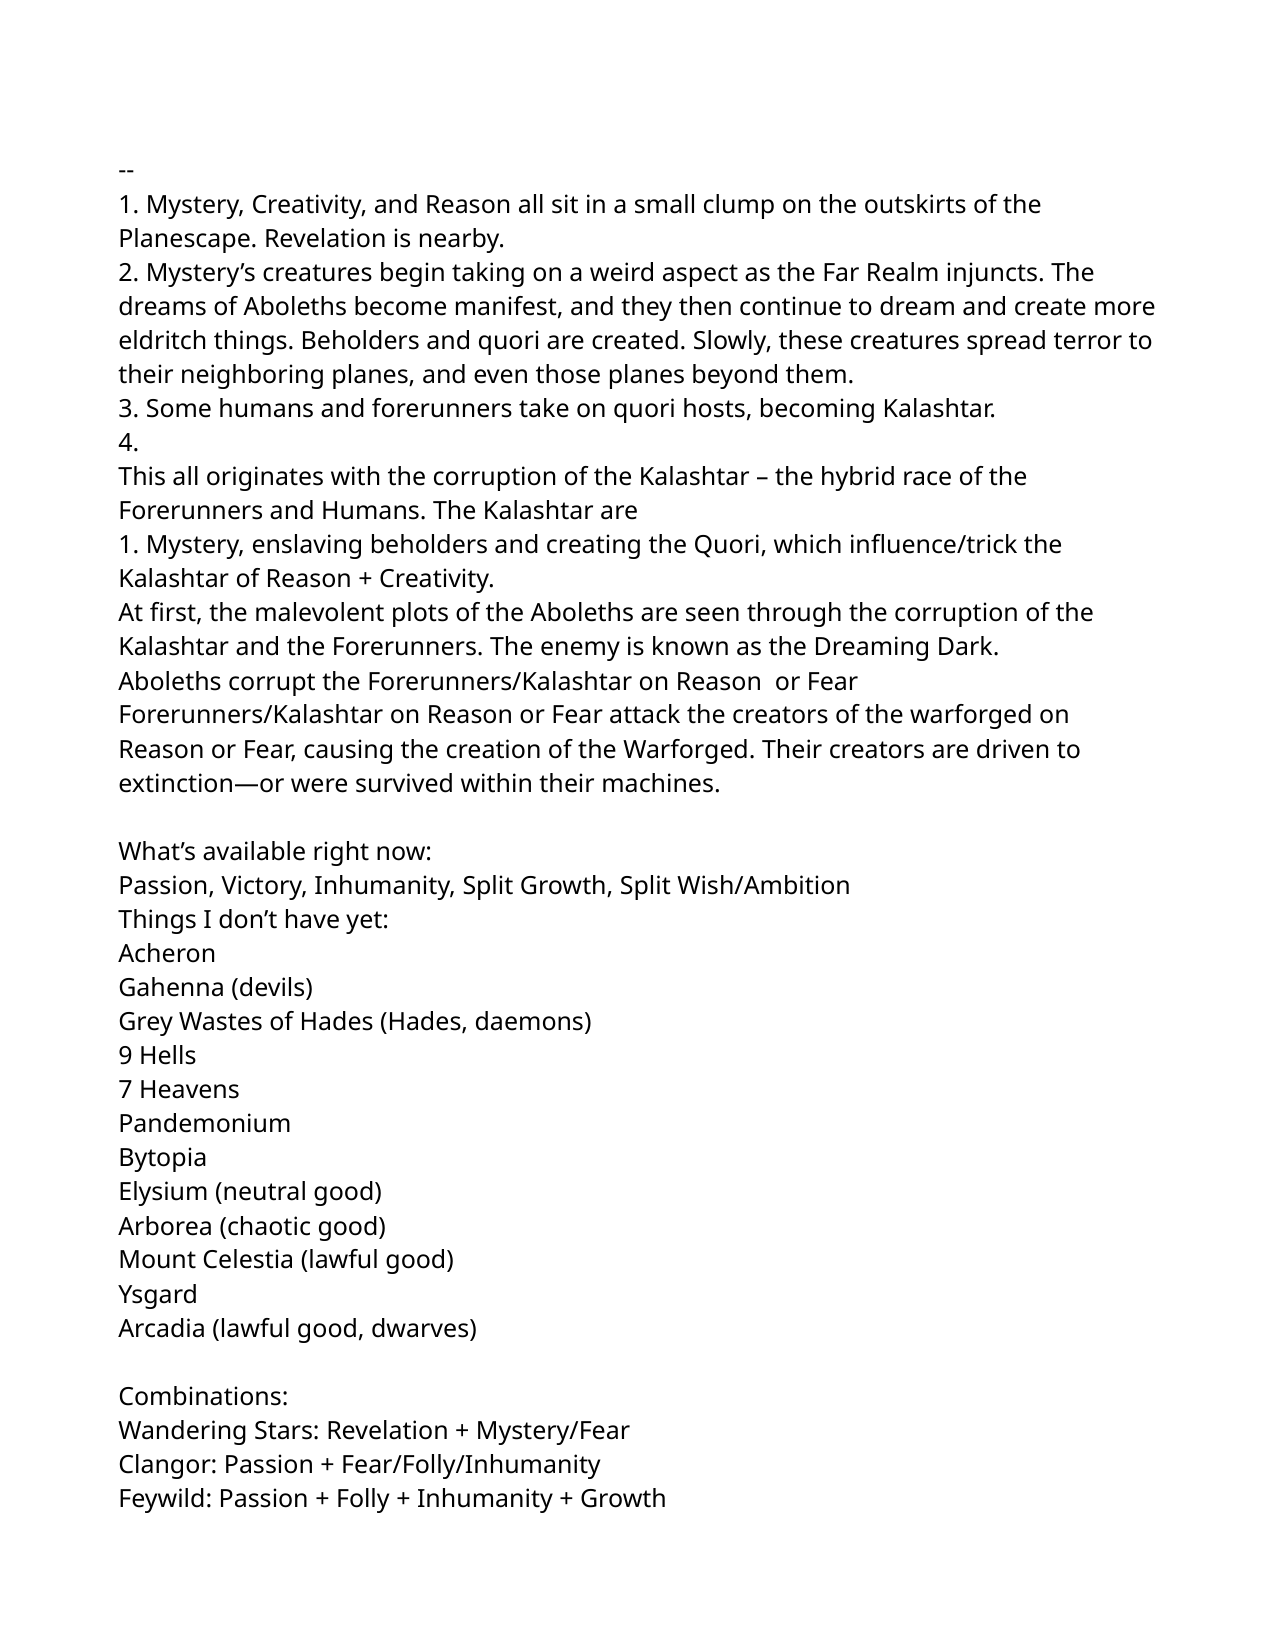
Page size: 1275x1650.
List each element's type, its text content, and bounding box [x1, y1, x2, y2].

text 1. Mystery, Creativity, and Reason all sit in a small clump on the outskirts of the Planescape. Revelation is nearby. [118, 186, 1157, 254]
text 2. Mystery’s creatures begin taking on a weird aspect as the Far Realm injuncts. The dreams of Aboleths become manifest, and they then continue to dream and create more eldritch things. Beholders and quori are created. Slowly, these creatures spread terror to their neighboring planes, and even those planes beyond them. [118, 254, 1157, 391]
text Mount Celestia (lawful good) [118, 1242, 1157, 1276]
text Ysgard [118, 1276, 1157, 1310]
text Passion, Victory, Inhumanity, Split Growth, Split Wish/Ambition [118, 867, 1157, 902]
text What’s available right now: [118, 833, 1157, 867]
text Acheron [118, 936, 1157, 970]
text 7 Heavens [118, 1072, 1157, 1106]
text Gahenna (devils) [118, 970, 1157, 1004]
text Pandemonium [118, 1106, 1157, 1140]
text Things I don’t have yet: [118, 902, 1157, 936]
text Clangor: Passion + Fear/Folly/Inhumanity [118, 1447, 1157, 1481]
text 4. [118, 425, 1157, 459]
text 3. Some humans and forerunners take on quori hosts, becoming Kalashtar. [118, 391, 1157, 425]
text Arcadia (lawful good, dwarves) [118, 1310, 1157, 1344]
text Grey Wastes of Hades (Hades, daemons) [118, 1004, 1157, 1038]
text 1. Mystery, enslaving beholders and creating the Quori, which influence/trick the Kalashtar of Reason + Creativity. [118, 527, 1157, 595]
text Wandering Stars: Revelation + Mystery/Fear [118, 1412, 1157, 1447]
text Aboleths corrupt the Forerunners/Kalashtar on Reason or Fear [118, 663, 1157, 697]
text -- [118, 152, 1157, 186]
text 9 Hells [118, 1038, 1157, 1072]
text Bytopia [118, 1140, 1157, 1174]
text Elysium (neutral good) [118, 1174, 1157, 1208]
text Forerunners/Kalashtar on Reason or Fear attack the creators of the warforged on Reason or Fear, causing the creation of the Warforged. Their creators are driven to extinction—or were survived within their machines. [118, 697, 1157, 799]
text Arborea (chaotic good) [118, 1208, 1157, 1242]
text This all originates with the corruption of the Kalashtar – the hybrid race of the Forerunners and Humans. The Kalashtar are [118, 459, 1157, 527]
text At first, the malevolent plots of the Aboleths are seen through the corruption of the Kalashtar and the Forerunners. The enemy is known as the Dreaming Dark. [118, 595, 1157, 663]
text Combinations: [118, 1378, 1157, 1412]
text Feywild: Passion + Folly + Inhumanity + Growth [118, 1481, 1157, 1515]
